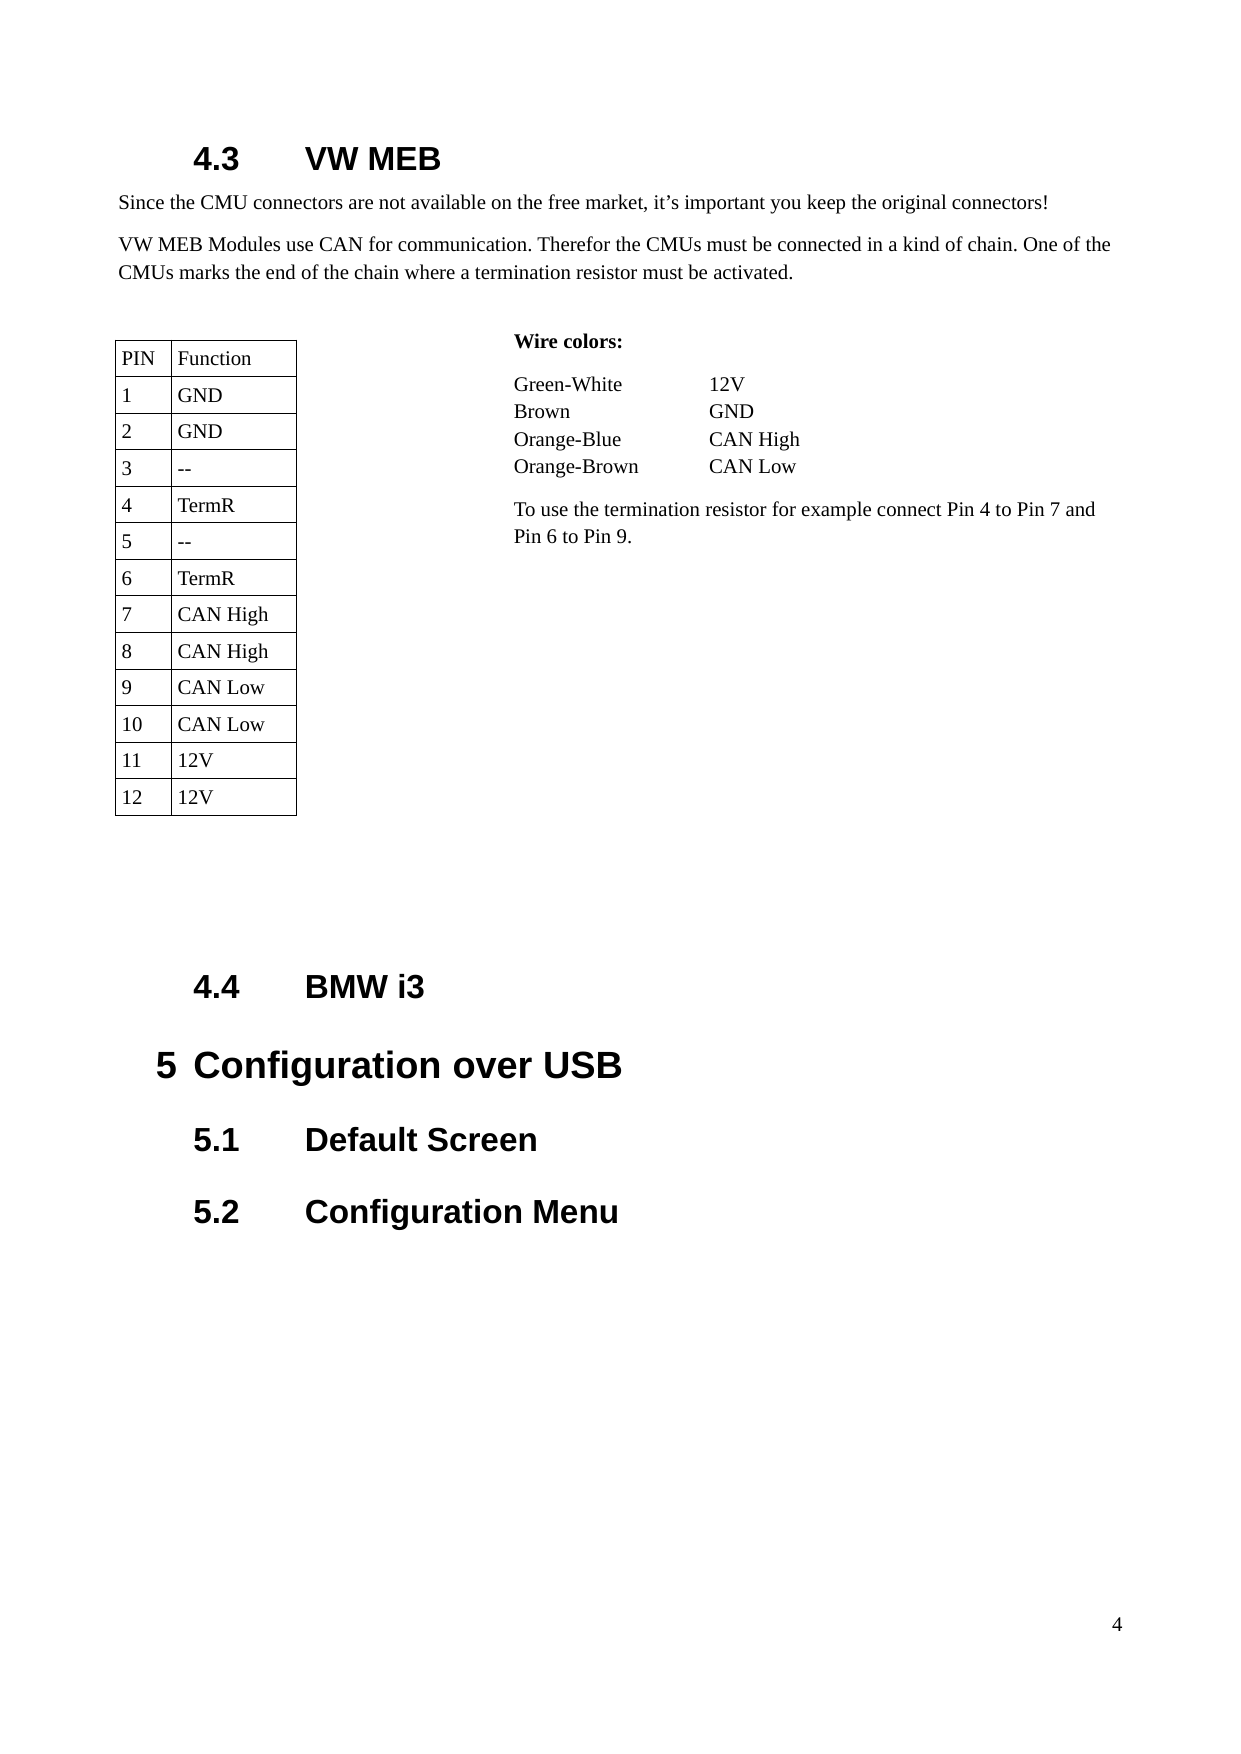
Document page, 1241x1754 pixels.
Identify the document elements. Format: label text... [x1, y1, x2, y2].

text Since the CMU connectors are not available on the free market, it’s important you keep the original connectors! [118, 190, 1122, 214]
table_cell 7 [116, 596, 171, 632]
table_cell 11 [116, 743, 171, 778]
subtitle Configuration Menu [193, 1192, 1122, 1230]
table_cell CAN High [172, 596, 296, 632]
text VW MEB Modules use CAN for communication. Therefor the CMUs must be connected in a kind of chain. One of the CMUs marks the end of the chain where a termination resistor must be activated. [118, 232, 1122, 284]
table_cell -- [172, 450, 296, 486]
table_cell -- [172, 523, 296, 559]
table_cell 12V [172, 743, 296, 778]
subtitle Configuration over USB [156, 1043, 1122, 1087]
table_cell 12V [172, 779, 296, 815]
table_cell CAN Low [172, 670, 296, 705]
table_cell 8 [116, 633, 171, 668]
table_cell GND [172, 414, 296, 449]
text Green-White 12V Brown GND Orange-Blue CAN High Orange-Brown CAN Low [502, 372, 1122, 478]
table_cell 10 [116, 706, 171, 742]
subtitle BMW i3 [193, 967, 1122, 1005]
subtitle Default Screen [193, 1120, 1122, 1158]
table_cell 1 [116, 377, 171, 413]
table_cell GND [172, 377, 296, 413]
table_header Function [172, 341, 296, 376]
table_cell 5 [116, 523, 171, 559]
text Wire colors: [107, 302, 1122, 849]
table_cell TermR [172, 560, 296, 595]
table_cell 2 [116, 414, 171, 449]
table_cell 12 [116, 779, 171, 815]
table_cell 6 [116, 560, 171, 595]
table_cell CAN Low [172, 706, 296, 742]
table_cell 9 [116, 670, 171, 705]
table_cell TermR [172, 487, 296, 522]
table_cell 3 [116, 450, 171, 486]
table_cell 4 [116, 487, 171, 522]
text To use the termination resistor for example connect Pin 4 to Pin 7 and Pin 6 to Pin 9. [502, 497, 1122, 548]
subtitle VW MEB [193, 139, 1122, 177]
table_header PIN [116, 341, 171, 376]
table_cell CAN High [172, 633, 296, 668]
